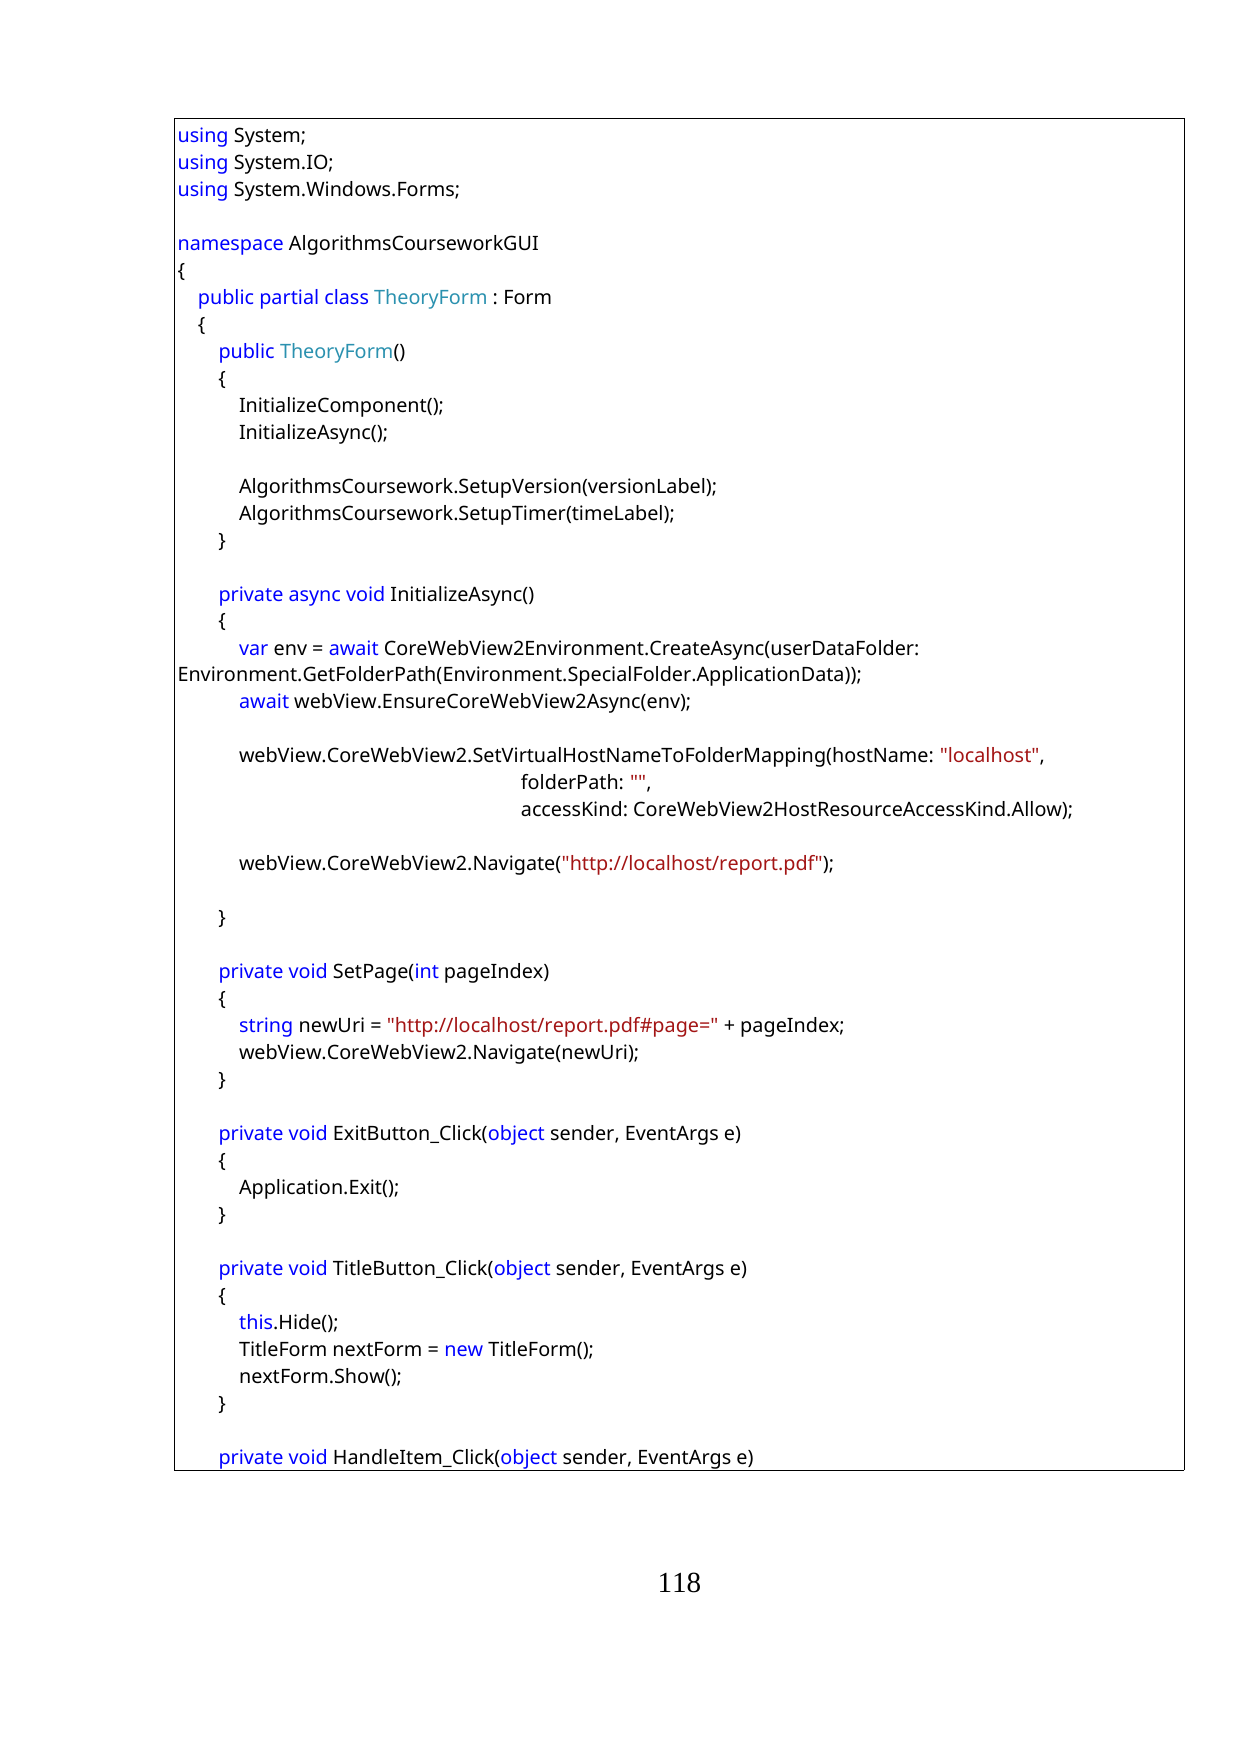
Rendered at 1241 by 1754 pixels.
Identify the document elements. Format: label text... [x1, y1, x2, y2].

text { [177, 607, 1181, 634]
text using System; [175, 119, 1184, 148]
text AlgorithmsCoursework.SetupTimer(timeLabel); [177, 499, 1181, 526]
text private void HandleItem_Click(object sender, EventArgs e) [177, 1443, 1181, 1470]
text this.Hide(); [177, 1308, 1181, 1335]
text } [177, 1200, 1181, 1227]
text namespace AlgorithmsCourseworkGUI [177, 229, 1181, 256]
text { [177, 256, 1181, 283]
text Application.Exit(); [177, 1173, 1181, 1200]
text private void ExitButton_Click(object sender, EventArgs e) [177, 1119, 1181, 1146]
text } [177, 1065, 1181, 1092]
text using System.Windows.Forms; [177, 175, 1181, 202]
text } [177, 903, 1181, 931]
text webView.CoreWebView2.Navigate(newUri); [177, 1038, 1181, 1065]
text InitializeAsync(); [177, 418, 1181, 445]
text { [177, 984, 1181, 1011]
text webView.CoreWebView2.SetVirtualHostNameToFolderMapping(hostName: "localhost", [177, 742, 1181, 769]
text AlgorithmsCoursework.SetupVersion(versionLabel); [177, 472, 1181, 499]
text { [177, 1281, 1181, 1308]
text } [177, 1389, 1181, 1416]
text webView.CoreWebView2.Navigate("http://localhost/report.pdf"); [177, 849, 1181, 877]
text var env = await CoreWebView2Environment.CreateAsync(userDataFolder: Environment.GetFolderPath(Environment.SpecialFolder.ApplicationData)); [177, 634, 1181, 688]
text using System.IO; [177, 148, 1181, 175]
text { [177, 364, 1181, 391]
text private async void InitializeAsync() [177, 580, 1181, 607]
text accessKind: CoreWebView2HostResourceAccessKind.Allow); [177, 796, 1181, 823]
text nextForm.Show(); [177, 1362, 1181, 1389]
text private void SetPage(int pageIndex) [177, 957, 1181, 984]
text public TheoryForm() [177, 337, 1181, 364]
text public partial class TheoryForm : Form [177, 283, 1181, 310]
text TitleForm nextForm = new TitleForm(); [177, 1335, 1181, 1362]
text { [177, 1146, 1181, 1173]
text private void TitleButton_Click(object sender, EventArgs e) [177, 1254, 1181, 1281]
text } [177, 526, 1181, 553]
text { [177, 310, 1181, 337]
text InitializeComponent(); [177, 391, 1181, 418]
text string newUri = "http://localhost/report.pdf#page=" + pageIndex; [177, 1011, 1181, 1038]
text folderPath: "", [177, 769, 1181, 796]
text await webView.EnsureCoreWebView2Async(env); [177, 688, 1181, 715]
